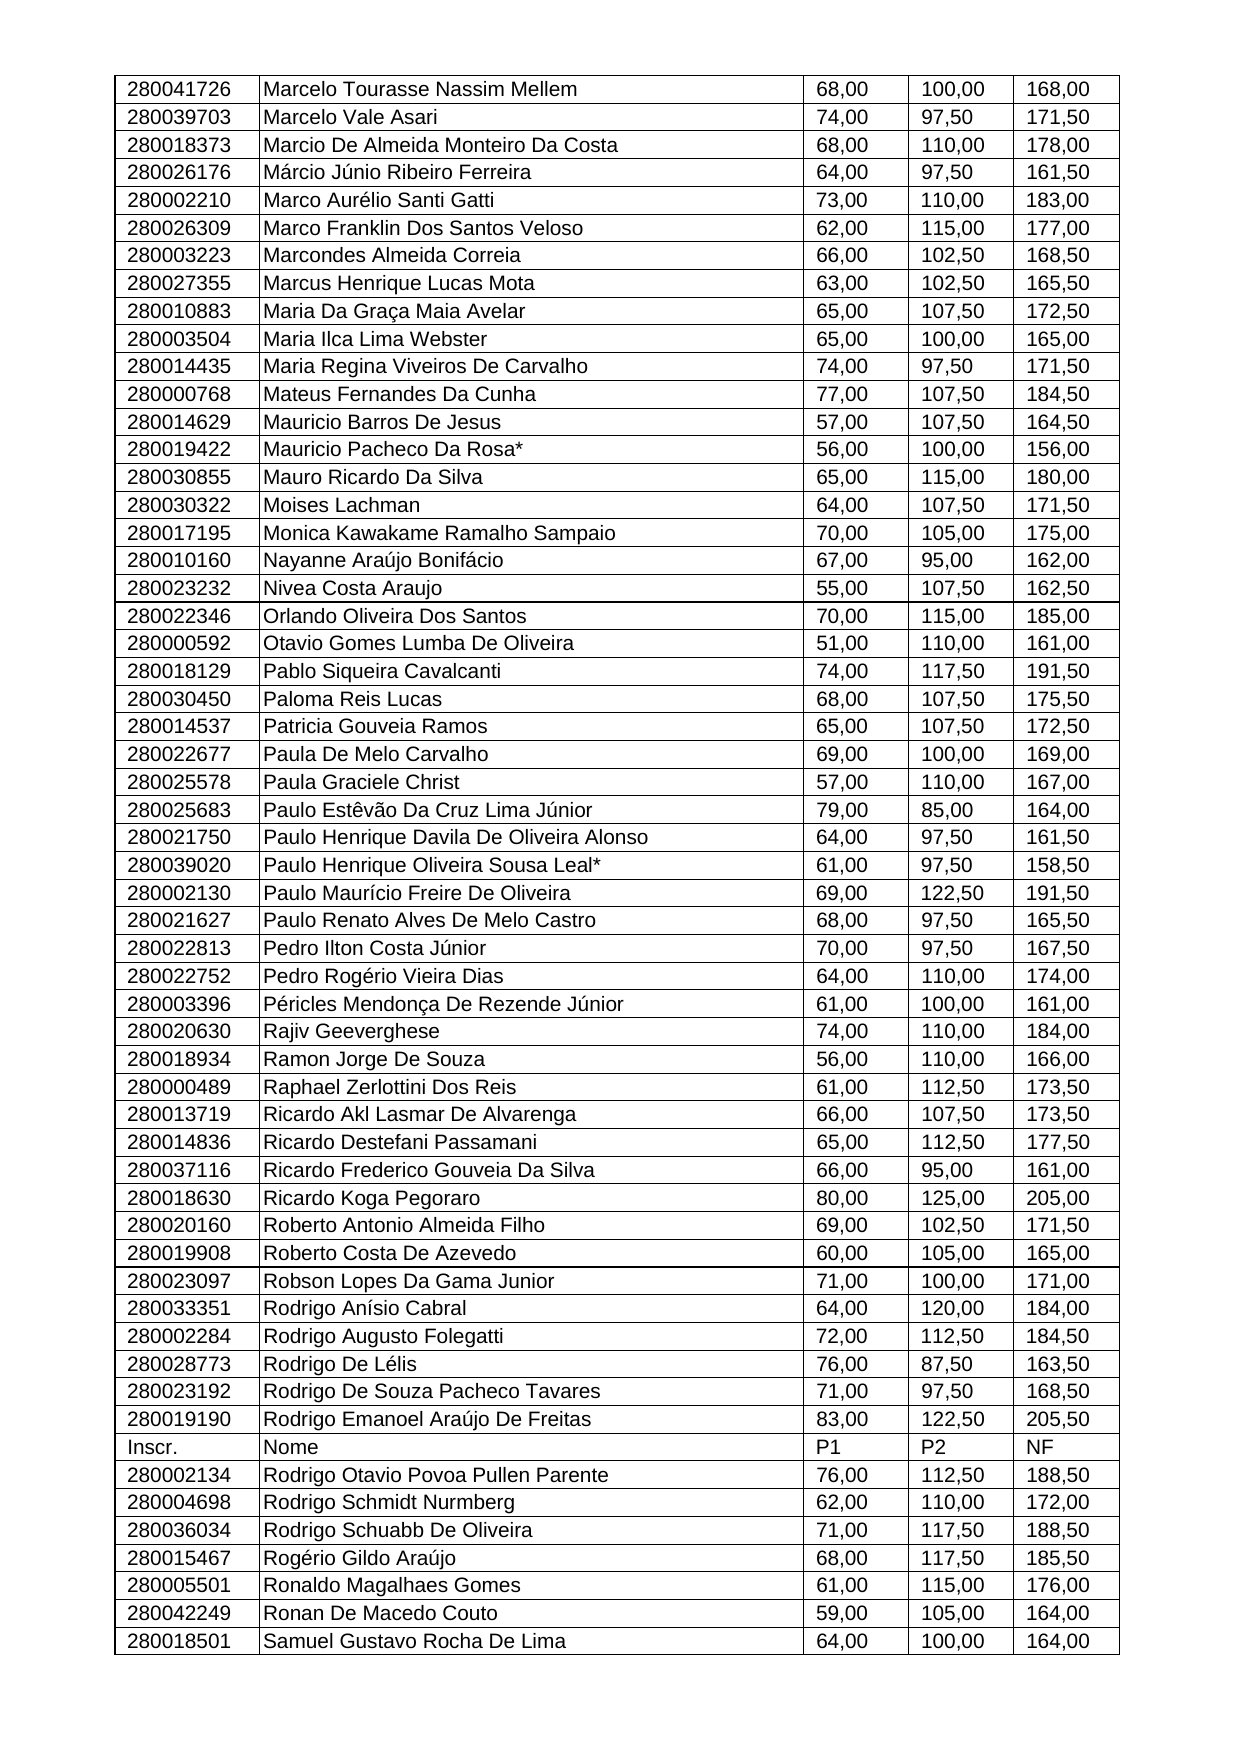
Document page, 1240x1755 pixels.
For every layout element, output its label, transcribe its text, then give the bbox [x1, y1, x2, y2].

table_cell P1 [804, 1434, 908, 1460]
table_cell Marcondes Almeida Correia [260, 242, 803, 269]
table_cell Paula Graciele Christ [260, 769, 803, 795]
table_cell 61,00 [804, 990, 908, 1017]
table_cell 171,50 [1014, 492, 1119, 518]
table_cell 167,50 [1014, 935, 1119, 962]
table_cell Samuel Gustavo Rocha De Lima [260, 1628, 803, 1654]
table_cell 161,00 [1014, 990, 1119, 1017]
table_cell 280021627 [116, 907, 259, 934]
table_cell 172,50 [1014, 298, 1119, 324]
table_cell 177,00 [1014, 215, 1119, 241]
table_cell Paulo Henrique Davila De Oliveira Alonso [260, 824, 803, 851]
table_cell 280018934 [116, 1046, 259, 1072]
table_cell 280020630 [116, 1018, 259, 1045]
table_cell 68,00 [804, 131, 908, 158]
table_cell 95,00 [909, 547, 1013, 574]
table_cell 65,00 [804, 713, 908, 740]
table_cell 280022677 [116, 741, 259, 768]
table_cell 280022813 [116, 935, 259, 962]
table_cell 280000592 [116, 630, 259, 657]
table_cell 68,00 [804, 907, 908, 934]
table_cell 59,00 [804, 1600, 908, 1627]
table_cell Rodrigo Schmidt Nurmberg [260, 1489, 803, 1516]
table_cell 205,50 [1014, 1406, 1119, 1433]
table_cell 57,00 [804, 409, 908, 435]
table_cell 171,00 [1014, 1268, 1119, 1294]
table_cell 162,50 [1014, 575, 1119, 601]
table_cell 110,00 [909, 187, 1013, 213]
table_cell 174,00 [1014, 963, 1119, 989]
table_cell 280019190 [116, 1406, 259, 1433]
table_cell 74,00 [804, 1018, 908, 1045]
table_cell 68,00 [804, 686, 908, 712]
table_cell 65,00 [804, 298, 908, 324]
table_cell 110,00 [909, 1018, 1013, 1045]
table_cell 168,50 [1014, 1378, 1119, 1405]
table_cell Paulo Estêvão Da Cruz Lima Júnior [260, 796, 803, 823]
table_cell Paulo Maurício Freire De Oliveira [260, 880, 803, 906]
table_cell 191,50 [1014, 880, 1119, 906]
table_cell 70,00 [804, 519, 908, 546]
table_cell 70,00 [804, 603, 908, 629]
table_cell 280036034 [116, 1517, 259, 1543]
table_cell 171,50 [1014, 353, 1119, 380]
table_cell 280023232 [116, 575, 259, 601]
table_cell 100,00 [909, 436, 1013, 463]
table_cell 65,00 [804, 1129, 908, 1156]
table_cell 280037116 [116, 1157, 259, 1183]
table_cell 112,50 [909, 1323, 1013, 1349]
table_cell 107,50 [909, 1101, 1013, 1128]
table_cell 100,00 [909, 1628, 1013, 1654]
table_cell 280023097 [116, 1268, 259, 1294]
table_cell 64,00 [804, 1295, 908, 1322]
table_cell 280014537 [116, 713, 259, 740]
table_cell 69,00 [804, 741, 908, 768]
table_cell 102,50 [909, 242, 1013, 269]
table_cell 163,50 [1014, 1351, 1119, 1377]
table_cell 62,00 [804, 1489, 908, 1516]
table_cell 280030322 [116, 492, 259, 518]
table_cell Péricles Mendonça De Rezende Júnior [260, 990, 803, 1017]
table_cell 280019908 [116, 1240, 259, 1266]
table_cell 64,00 [804, 824, 908, 851]
table_cell 165,00 [1014, 1240, 1119, 1266]
table_cell 168,00 [1014, 76, 1119, 103]
table_cell 65,00 [804, 325, 908, 352]
table_cell 63,00 [804, 270, 908, 297]
table_cell 55,00 [804, 575, 908, 601]
table_cell 280002284 [116, 1323, 259, 1349]
table_cell 172,00 [1014, 1489, 1119, 1516]
table_cell 280013719 [116, 1101, 259, 1128]
table_cell 107,50 [909, 575, 1013, 601]
table_cell 184,50 [1014, 381, 1119, 407]
table_cell Ramon Jorge De Souza [260, 1046, 803, 1072]
table_cell 110,00 [909, 963, 1013, 989]
table_cell 56,00 [804, 436, 908, 463]
table_cell 185,00 [1014, 603, 1119, 629]
table_cell 57,00 [804, 769, 908, 795]
table_cell 72,00 [804, 1323, 908, 1349]
table_cell 66,00 [804, 1157, 908, 1183]
table_cell 280003504 [116, 325, 259, 352]
table_cell 280003223 [116, 242, 259, 269]
table_cell Marco Franklin Dos Santos Veloso [260, 215, 803, 241]
table_cell Rodrigo Augusto Folegatti [260, 1323, 803, 1349]
table_cell 280025683 [116, 796, 259, 823]
table_cell 162,00 [1014, 547, 1119, 574]
table_cell 280025578 [116, 769, 259, 795]
table_cell 61,00 [804, 852, 908, 878]
table_cell Inscr. [116, 1434, 259, 1460]
table_cell 280002210 [116, 187, 259, 213]
table_cell 180,00 [1014, 464, 1119, 491]
table_cell 280002134 [116, 1461, 259, 1488]
table_cell Pedro Rogério Vieira Dias [260, 963, 803, 989]
table_cell Robson Lopes Da Gama Junior [260, 1268, 803, 1294]
table_cell 115,00 [909, 215, 1013, 241]
table_cell 280005501 [116, 1572, 259, 1599]
table_cell Maria Regina Viveiros De Carvalho [260, 353, 803, 380]
table_cell 280026176 [116, 159, 259, 186]
table_cell 95,00 [909, 1157, 1013, 1183]
table_cell 280010160 [116, 547, 259, 574]
table_cell 177,50 [1014, 1129, 1119, 1156]
table_cell 280020160 [116, 1212, 259, 1239]
table_cell 97,50 [909, 1378, 1013, 1405]
table_cell 178,00 [1014, 131, 1119, 158]
table_cell 205,00 [1014, 1184, 1119, 1211]
table_cell 97,50 [909, 824, 1013, 851]
table_cell 280000768 [116, 381, 259, 407]
table_cell 165,50 [1014, 907, 1119, 934]
table_cell 176,00 [1014, 1572, 1119, 1599]
table_cell 175,00 [1014, 519, 1119, 546]
table_cell 280021750 [116, 824, 259, 851]
table_cell NF [1014, 1434, 1119, 1460]
table_cell Rodrigo De Souza Pacheco Tavares [260, 1378, 803, 1405]
table_cell 172,50 [1014, 713, 1119, 740]
table_cell 97,50 [909, 353, 1013, 380]
table_cell P2 [909, 1434, 1013, 1460]
table_cell 161,00 [1014, 630, 1119, 657]
table_cell 280018129 [116, 658, 259, 684]
table_cell Nome [260, 1434, 803, 1460]
table_cell 97,50 [909, 852, 1013, 878]
table_cell 97,50 [909, 104, 1013, 130]
table_cell 280033351 [116, 1295, 259, 1322]
table_cell 107,50 [909, 713, 1013, 740]
table_cell 164,50 [1014, 409, 1119, 435]
table_cell 69,00 [804, 880, 908, 906]
table_cell 102,50 [909, 1212, 1013, 1239]
table_cell 80,00 [804, 1184, 908, 1211]
table_cell 105,00 [909, 519, 1013, 546]
table_cell 280010883 [116, 298, 259, 324]
table_cell 165,00 [1014, 325, 1119, 352]
table_cell 280026309 [116, 215, 259, 241]
table_cell 280019422 [116, 436, 259, 463]
table_cell 73,00 [804, 187, 908, 213]
table_cell 120,00 [909, 1295, 1013, 1322]
table_cell Paulo Henrique Oliveira Sousa Leal* [260, 852, 803, 878]
table_cell 173,50 [1014, 1101, 1119, 1128]
table_cell 280003396 [116, 990, 259, 1017]
table_cell 100,00 [909, 990, 1013, 1017]
table_cell 110,00 [909, 769, 1013, 795]
table_cell Ronan De Macedo Couto [260, 1600, 803, 1627]
table_cell 280018373 [116, 131, 259, 158]
table_cell 115,00 [909, 603, 1013, 629]
table_cell 79,00 [804, 796, 908, 823]
table_cell 110,00 [909, 1489, 1013, 1516]
table_cell 164,00 [1014, 1628, 1119, 1654]
table_cell Nivea Costa Araujo [260, 575, 803, 601]
table_cell 161,50 [1014, 824, 1119, 851]
table_cell 280028773 [116, 1351, 259, 1377]
table_cell 184,00 [1014, 1295, 1119, 1322]
table_cell 280014435 [116, 353, 259, 380]
table_cell 125,00 [909, 1184, 1013, 1211]
table_cell Pedro Ilton Costa Júnior [260, 935, 803, 962]
table_cell 51,00 [804, 630, 908, 657]
table_cell 280002130 [116, 880, 259, 906]
table_cell 69,00 [804, 1212, 908, 1239]
table_cell 102,50 [909, 270, 1013, 297]
table_cell 280014836 [116, 1129, 259, 1156]
table_cell Rodrigo De Lélis [260, 1351, 803, 1377]
table_cell Paula De Melo Carvalho [260, 741, 803, 768]
table_cell 164,00 [1014, 1600, 1119, 1627]
table_cell 184,50 [1014, 1323, 1119, 1349]
table_cell 110,00 [909, 630, 1013, 657]
table_cell 117,50 [909, 1517, 1013, 1543]
table_cell 76,00 [804, 1461, 908, 1488]
table_cell 191,50 [1014, 658, 1119, 684]
table_cell 105,00 [909, 1600, 1013, 1627]
table_cell Marcelo Vale Asari [260, 104, 803, 130]
table_cell 161,00 [1014, 1157, 1119, 1183]
table_cell Maria Ilca Lima Webster [260, 325, 803, 352]
table_cell Paulo Renato Alves De Melo Castro [260, 907, 803, 934]
table_cell Ricardo Frederico Gouveia Da Silva [260, 1157, 803, 1183]
table_cell 280014629 [116, 409, 259, 435]
table_cell 77,00 [804, 381, 908, 407]
table_cell 280027355 [116, 270, 259, 297]
table_cell 100,00 [909, 76, 1013, 103]
table_cell 64,00 [804, 963, 908, 989]
table_cell Patricia Gouveia Ramos [260, 713, 803, 740]
table_cell 280018501 [116, 1628, 259, 1654]
table_cell 66,00 [804, 1101, 908, 1128]
table_cell 110,00 [909, 131, 1013, 158]
table_cell 166,00 [1014, 1046, 1119, 1072]
table_cell 97,50 [909, 159, 1013, 186]
table_cell 105,00 [909, 1240, 1013, 1266]
table_cell 169,00 [1014, 741, 1119, 768]
table_cell 280004698 [116, 1489, 259, 1516]
table_cell 188,50 [1014, 1517, 1119, 1543]
table_cell 68,00 [804, 76, 908, 103]
table_cell 76,00 [804, 1351, 908, 1377]
table_cell 164,00 [1014, 796, 1119, 823]
table_cell Roberto Antonio Almeida Filho [260, 1212, 803, 1239]
table_cell Rogério Gildo Araújo [260, 1545, 803, 1571]
table_cell 97,50 [909, 907, 1013, 934]
table_cell 97,50 [909, 935, 1013, 962]
table_cell 171,50 [1014, 104, 1119, 130]
table_cell 71,00 [804, 1378, 908, 1405]
table_cell 74,00 [804, 658, 908, 684]
table_cell Roberto Costa De Azevedo [260, 1240, 803, 1266]
table_cell 280022346 [116, 603, 259, 629]
table_cell 122,50 [909, 1406, 1013, 1433]
table_cell Ricardo Koga Pegoraro [260, 1184, 803, 1211]
table_cell Márcio Júnio Ribeiro Ferreira [260, 159, 803, 186]
table_cell 112,50 [909, 1129, 1013, 1156]
table_cell Mauro Ricardo Da Silva [260, 464, 803, 491]
table_cell Ricardo Akl Lasmar De Alvarenga [260, 1101, 803, 1128]
table_cell 183,00 [1014, 187, 1119, 213]
table_cell 280039020 [116, 852, 259, 878]
table_cell Otavio Gomes Lumba De Oliveira [260, 630, 803, 657]
table_cell 83,00 [804, 1406, 908, 1433]
table_cell 100,00 [909, 325, 1013, 352]
table_cell 66,00 [804, 242, 908, 269]
table_cell 115,00 [909, 1572, 1013, 1599]
table_cell 85,00 [909, 796, 1013, 823]
table_cell 117,50 [909, 658, 1013, 684]
table_cell 168,50 [1014, 242, 1119, 269]
table_cell 280041726 [116, 76, 259, 103]
table_cell 112,50 [909, 1074, 1013, 1100]
table_cell 165,50 [1014, 270, 1119, 297]
table_cell 122,50 [909, 880, 1013, 906]
table_cell Moises Lachman [260, 492, 803, 518]
table_cell Monica Kawakame Ramalho Sampaio [260, 519, 803, 546]
table_cell 115,00 [909, 464, 1013, 491]
table_cell 185,50 [1014, 1545, 1119, 1571]
table_cell 64,00 [804, 159, 908, 186]
table_cell 65,00 [804, 464, 908, 491]
table_cell 117,50 [909, 1545, 1013, 1571]
table_cell 280030855 [116, 464, 259, 491]
table_cell Ricardo Destefani Passamani [260, 1129, 803, 1156]
table_cell Marcelo Tourasse Nassim Mellem [260, 76, 803, 103]
table_cell 188,50 [1014, 1461, 1119, 1488]
table_cell 110,00 [909, 1046, 1013, 1072]
table_cell Rodrigo Otavio Povoa Pullen Parente [260, 1461, 803, 1488]
table_cell 171,50 [1014, 1212, 1119, 1239]
table_cell 107,50 [909, 492, 1013, 518]
table_cell Marco Aurélio Santi Gatti [260, 187, 803, 213]
table_cell 167,00 [1014, 769, 1119, 795]
table_cell 56,00 [804, 1046, 908, 1072]
table_cell 280023192 [116, 1378, 259, 1405]
table_cell 280030450 [116, 686, 259, 712]
table_cell 61,00 [804, 1572, 908, 1599]
table_cell Rodrigo Anísio Cabral [260, 1295, 803, 1322]
table_cell 68,00 [804, 1545, 908, 1571]
table_cell 71,00 [804, 1517, 908, 1543]
table_cell 100,00 [909, 741, 1013, 768]
table_cell Pablo Siqueira Cavalcanti [260, 658, 803, 684]
table_cell 74,00 [804, 353, 908, 380]
table_cell 173,50 [1014, 1074, 1119, 1100]
table_cell Paloma Reis Lucas [260, 686, 803, 712]
table_cell 60,00 [804, 1240, 908, 1266]
table_cell Rajiv Geeverghese [260, 1018, 803, 1045]
table_cell Mauricio Barros De Jesus [260, 409, 803, 435]
table_cell Mateus Fernandes Da Cunha [260, 381, 803, 407]
table_cell 112,50 [909, 1461, 1013, 1488]
table_cell 161,50 [1014, 159, 1119, 186]
table_cell 107,50 [909, 381, 1013, 407]
table_cell Rodrigo Emanoel Araújo De Freitas [260, 1406, 803, 1433]
table_cell 62,00 [804, 215, 908, 241]
table_cell 280018630 [116, 1184, 259, 1211]
table_cell 107,50 [909, 686, 1013, 712]
table_cell 107,50 [909, 409, 1013, 435]
table_cell 71,00 [804, 1268, 908, 1294]
table_cell 280017195 [116, 519, 259, 546]
table_cell Ronaldo Magalhaes Gomes [260, 1572, 803, 1599]
table_cell 280039703 [116, 104, 259, 130]
table_cell 67,00 [804, 547, 908, 574]
table_cell 64,00 [804, 1628, 908, 1654]
table_cell 175,50 [1014, 686, 1119, 712]
table_cell 61,00 [804, 1074, 908, 1100]
table_cell 100,00 [909, 1268, 1013, 1294]
table_cell 87,50 [909, 1351, 1013, 1377]
table_cell 64,00 [804, 492, 908, 518]
table_cell Marcio De Almeida Monteiro Da Costa [260, 131, 803, 158]
table_cell Maria Da Graça Maia Avelar [260, 298, 803, 324]
table_cell Orlando Oliveira Dos Santos [260, 603, 803, 629]
table_cell 74,00 [804, 104, 908, 130]
table_cell Marcus Henrique Lucas Mota [260, 270, 803, 297]
table_cell 70,00 [804, 935, 908, 962]
table_cell 280022752 [116, 963, 259, 989]
table_cell 280042249 [116, 1600, 259, 1627]
table_cell 184,00 [1014, 1018, 1119, 1045]
table_cell 280000489 [116, 1074, 259, 1100]
table_cell Raphael Zerlottini Dos Reis [260, 1074, 803, 1100]
table_cell Mauricio Pacheco Da Rosa* [260, 436, 803, 463]
table_cell Nayanne Araújo Bonifácio [260, 547, 803, 574]
table_cell 156,00 [1014, 436, 1119, 463]
table_cell 107,50 [909, 298, 1013, 324]
table_cell 158,50 [1014, 852, 1119, 878]
table_cell 280015467 [116, 1545, 259, 1571]
table_cell Rodrigo Schuabb De Oliveira [260, 1517, 803, 1543]
